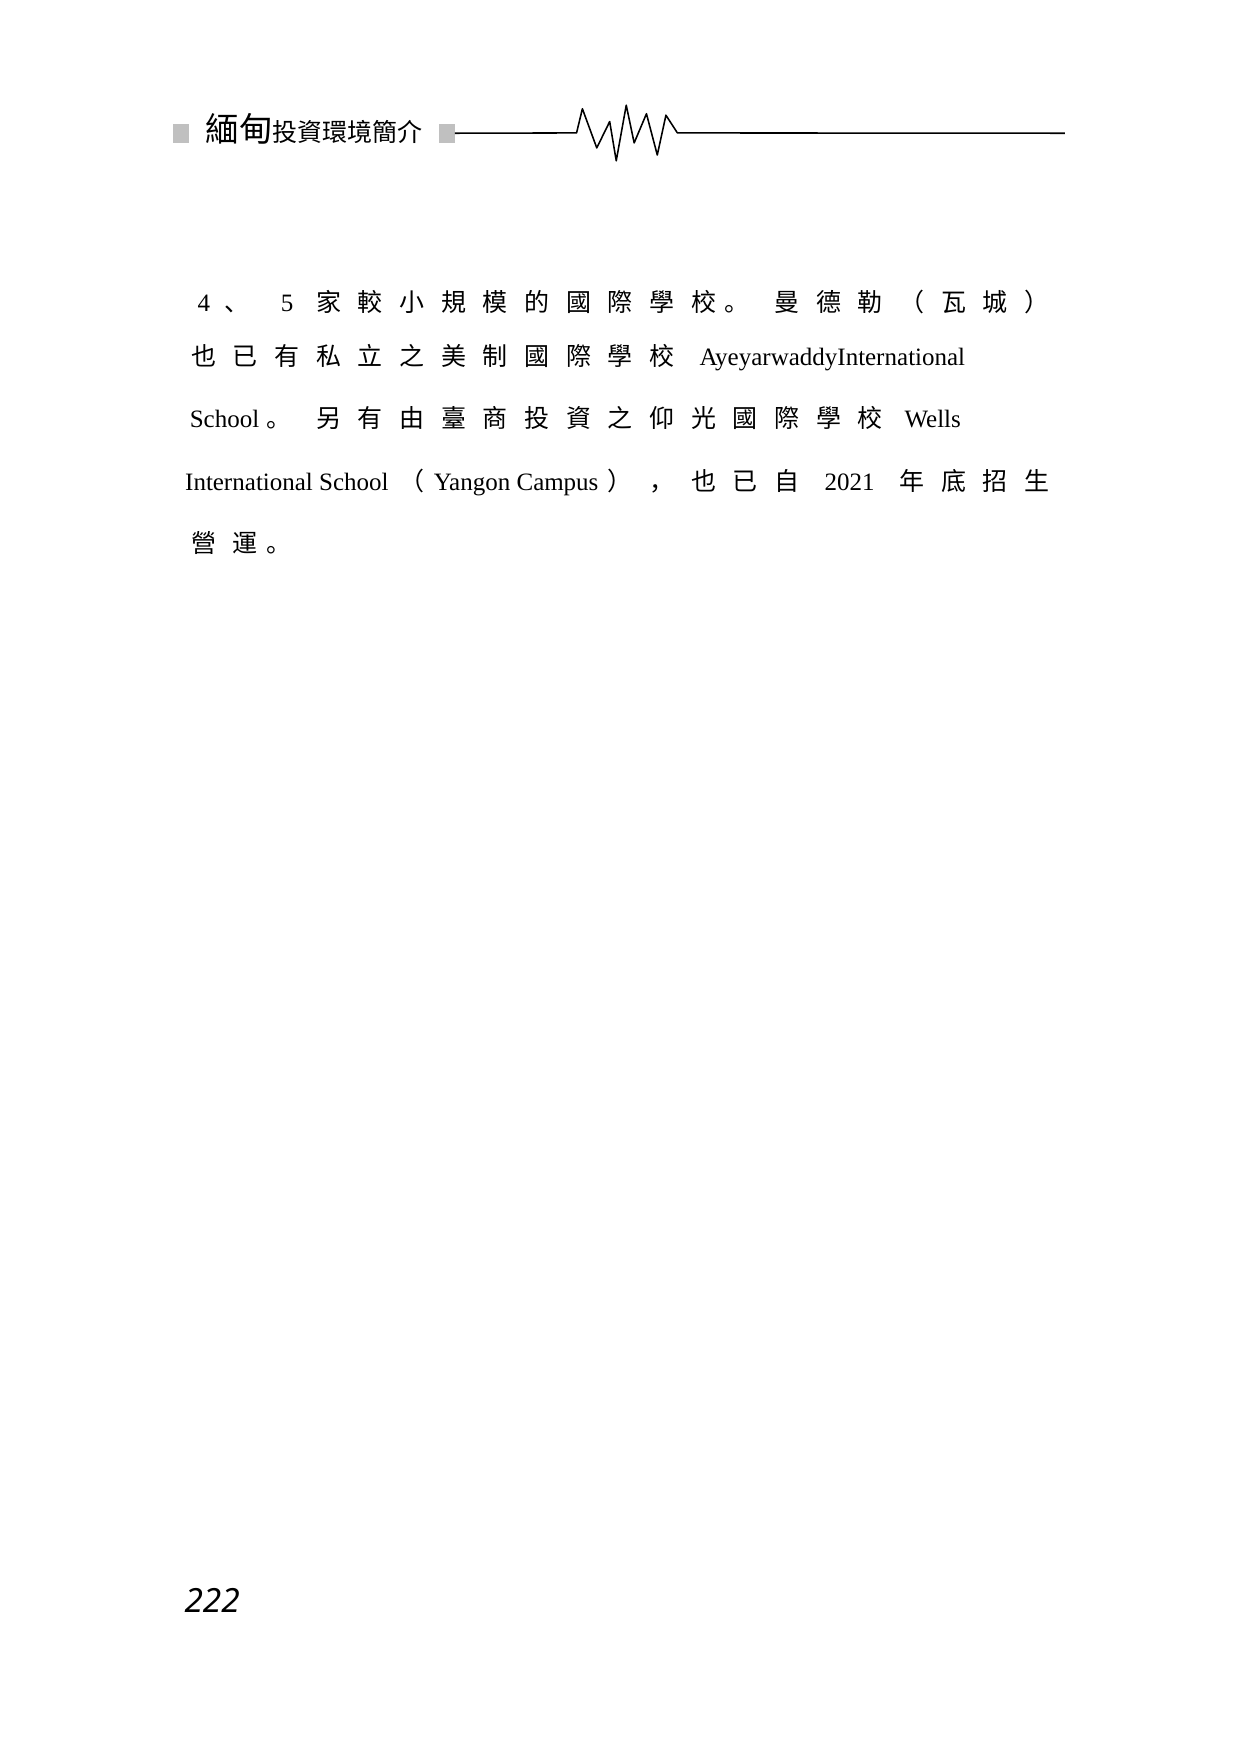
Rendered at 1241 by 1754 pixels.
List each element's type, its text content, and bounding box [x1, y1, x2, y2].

text 4、5家較小規模的國際學校。曼德勒（瓦城）也已有私立之美制國際學校AyeyarwaddyInternational School。另有由臺商投資之仰光國際學校Wells International School（Yangon Campus），也已自2021年底招生營運。 [183, 250, 1058, 563]
